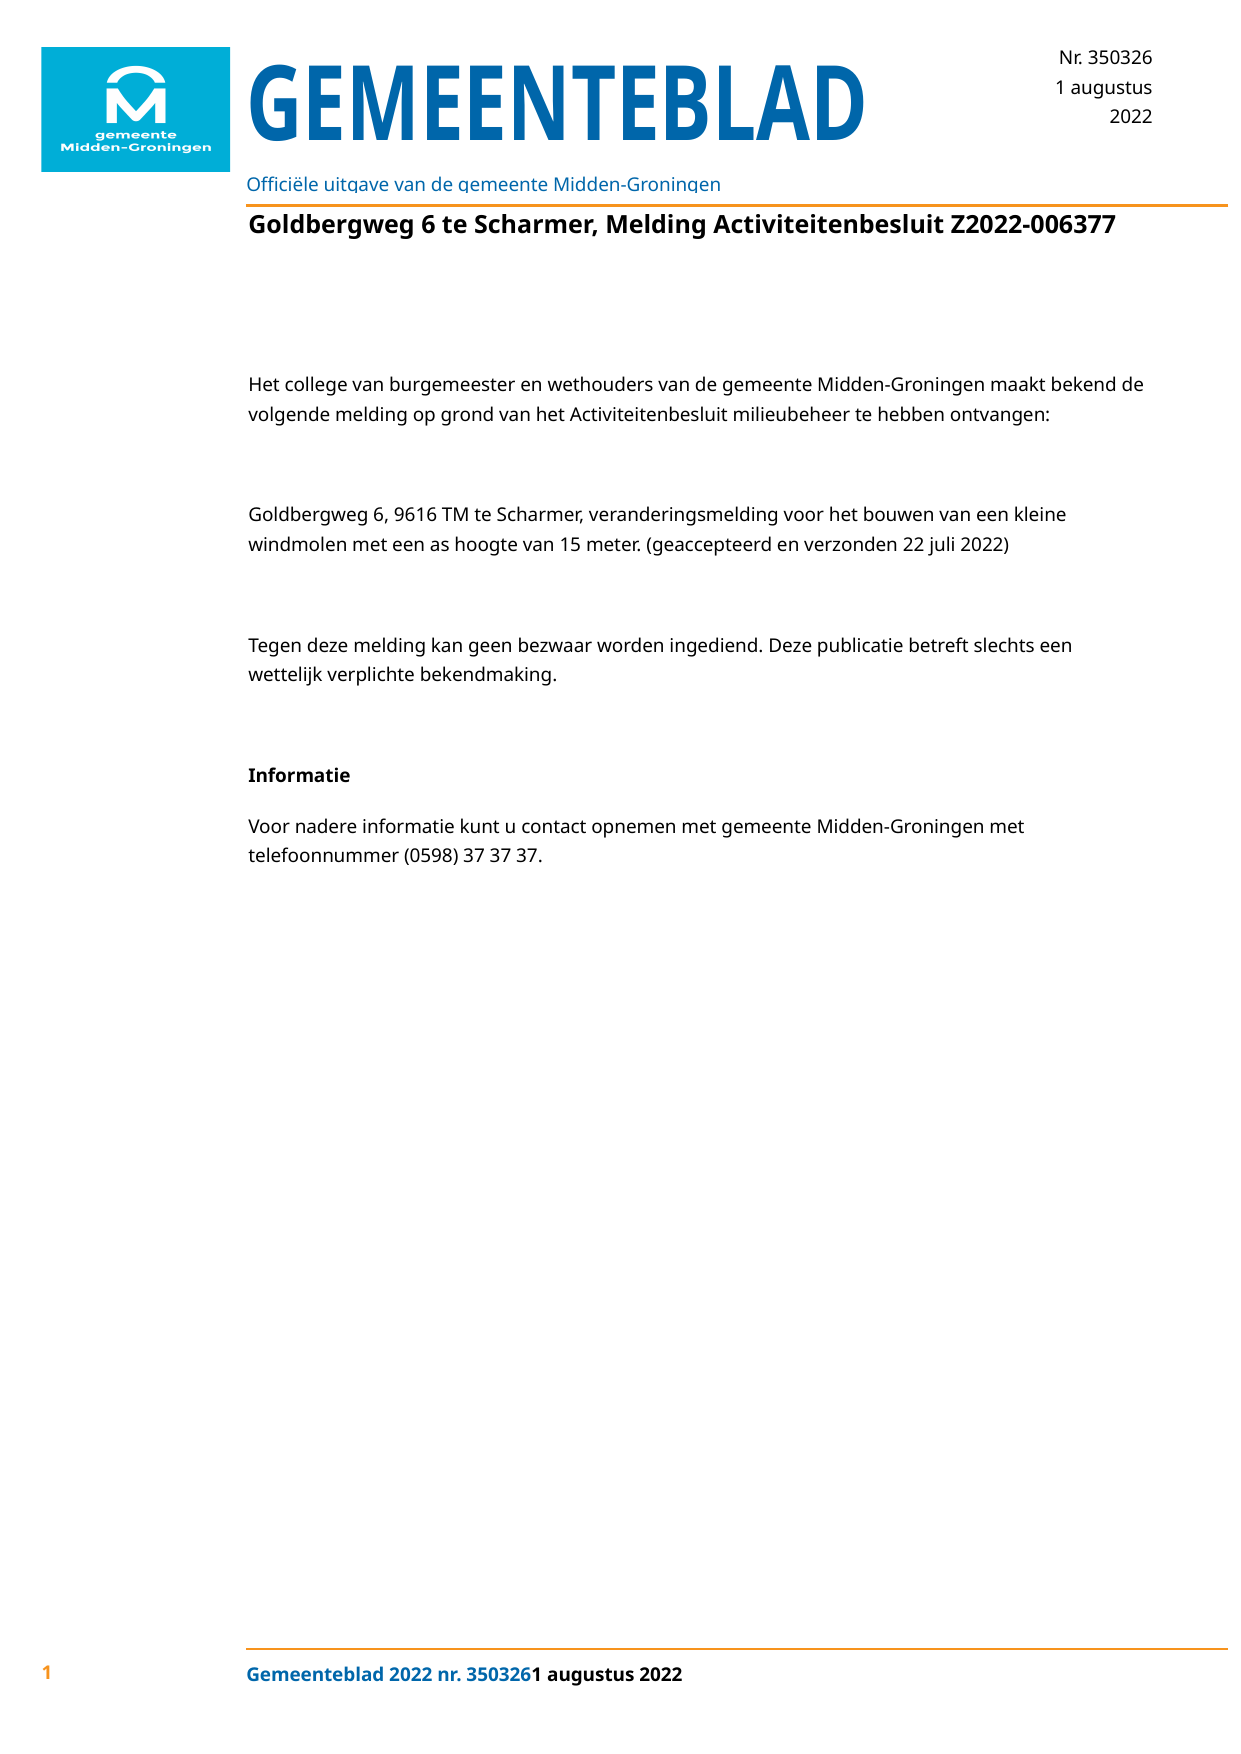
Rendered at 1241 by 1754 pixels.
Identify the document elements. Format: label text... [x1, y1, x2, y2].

picture [107, 89, 165, 122]
text Goldbergweg 6 te Scharmer, Melding Activiteitenbesluit Z2022-006377 [248, 207, 1152, 241]
picture [108, 66, 164, 82]
picture [184, 146, 190, 153]
text Het college van burgemeester en wethouders van de gemeente Midden-Groningen maakt bekend de volgende melding op grond van het Activiteitenbesluit milieubeheer te hebben ontvangen: [248, 371, 1152, 426]
text Tegen deze melding kan geen bezwaar worden ingediend. Deze publicatie betreft slechts een wettelijk verplichte bekendmaking. [248, 632, 1152, 687]
text Informatie [248, 762, 1152, 788]
text Voor nadere informatie kunt u contact opnemen met gemeente Midden-Groningen met telefoonnummer (0598) 37 37 37. [248, 813, 1152, 868]
text Goldbergweg 6, 9616 TM te Scharmer, veranderingsmelding voor het bouwen van een kleine windmolen met een as hoogte van 15 meter. (geaccepteerd en verzonden 22 juli 2022) [248, 502, 1152, 557]
